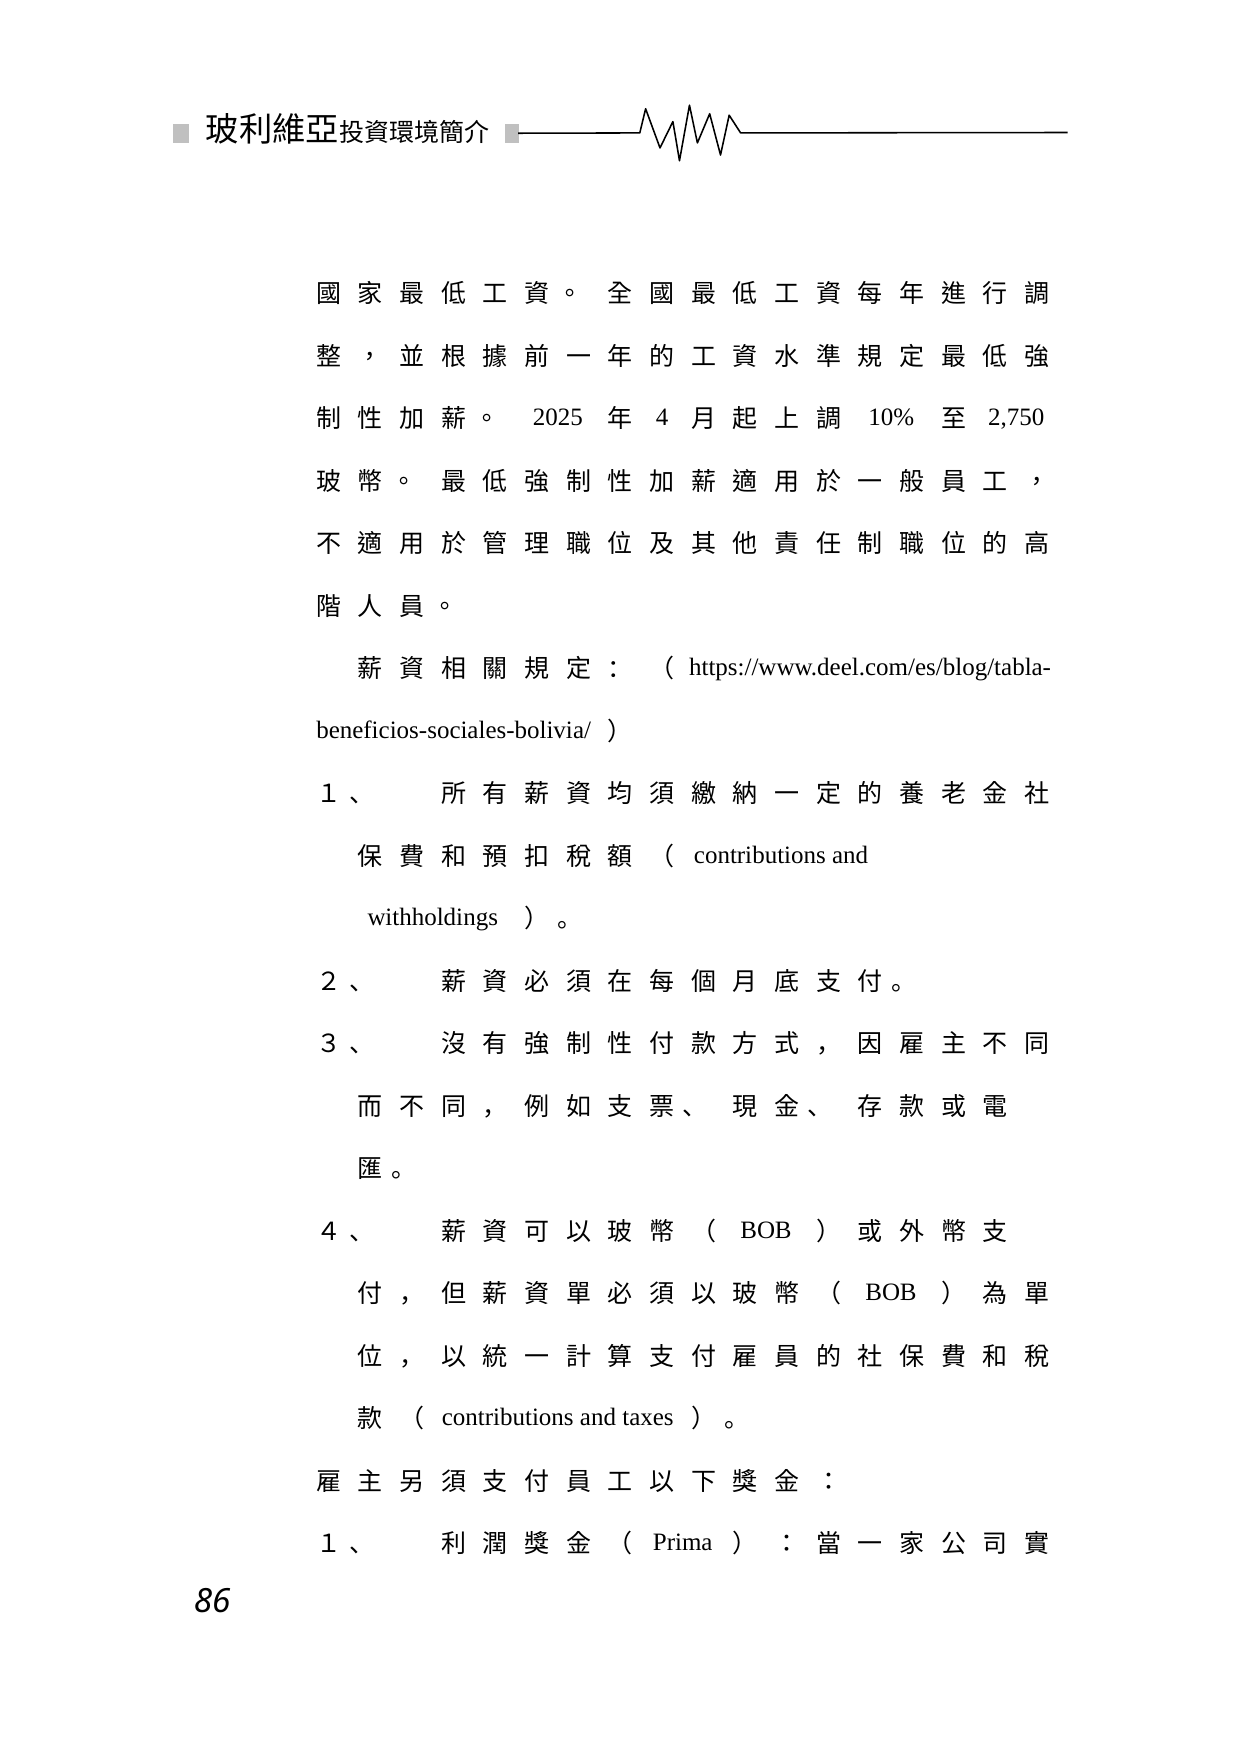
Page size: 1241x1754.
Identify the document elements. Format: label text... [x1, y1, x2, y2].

text １、 所有薪資均須繳納一定的養老金社保費和預扣稅額（contributions and withholdings）。 [281, 750, 1058, 938]
text ２、 薪資必須在每個月底支付。 [281, 938, 1058, 1000]
text ４、 薪資可以玻幣（BOB）或外幣支付，但薪資單必須以玻幣（BOB）為單位，以統一計算支付雇員的社保費和稅款（contributions and taxes）。 [281, 1188, 1058, 1438]
text ３、 沒有強制性付款方式，因雇主不同而不同，例如支票、現金、存款或電匯。 [281, 1000, 1058, 1188]
text 薪資相關規定：（https://www.deel.com/es/blog/tabla-beneficios-sociales-bolivia/） [281, 625, 1058, 750]
text 雇主另須支付員工以下獎金： [281, 1438, 1058, 1500]
text 國家最低工資。全國最低工資每年進行調整，並根據前一年的工資水準規定最低強制性加薪。2025年4月起上調10%至2,750玻幣。最低強制性加薪適用於一般員工，不適用於管理職位及其他責任制職位的高階人員。 [281, 250, 1058, 625]
text １、 利潤獎金（Prima）：當一家公司實 [281, 1500, 1058, 1563]
